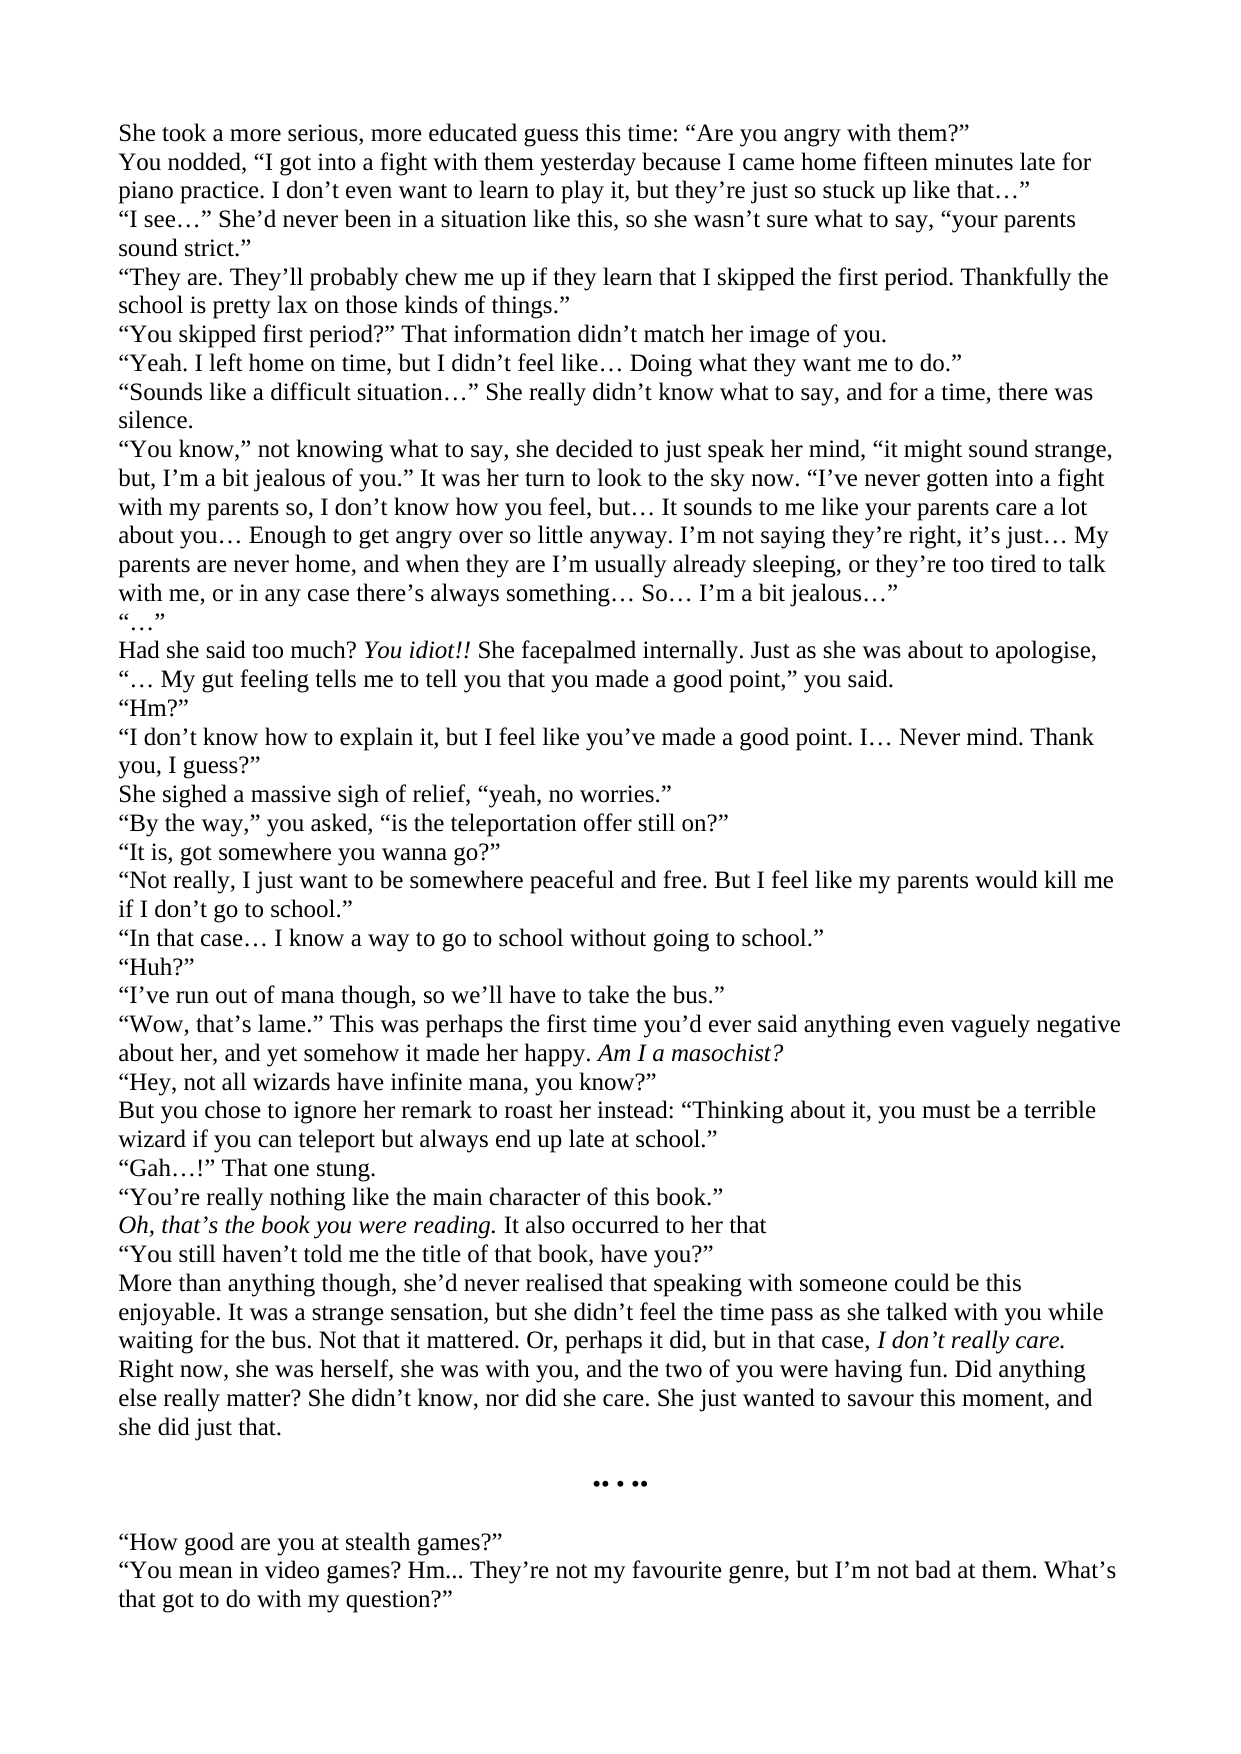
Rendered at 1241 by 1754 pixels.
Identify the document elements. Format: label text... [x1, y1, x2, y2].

text She took a more serious, more educated guess this time: “Are you angry with them?” [118, 118, 1122, 147]
text “It is, got somewhere you wanna go?” [118, 837, 1122, 866]
text “You skipped first period?” That information didn’t match her image of you. [118, 319, 1122, 348]
text You nodded, “I got into a fight with them yesterday because I came home fifteen minutes late for piano practice. I don’t even want to learn to play it, but they’re just so stuck up like that…” [118, 147, 1122, 204]
text “They are. They’ll probably chew me up if they learn that I skipped the first period. Thankfully the school is pretty lax on those kinds of things.” [118, 262, 1122, 319]
text “Wow, that’s lame.” This was perhaps the first time you’d ever said anything even vaguely negative about her, and yet somehow it made her happy. Am I a masochist? [118, 1009, 1122, 1067]
text “Hey, not all wizards have infinite mana, you know?” [118, 1067, 1122, 1096]
text “You’re really nothing like the main character of this book.” [118, 1182, 1122, 1211]
text “By the way,” you asked, “is the teleportation offer still on?” [118, 808, 1122, 837]
text “I see…” She’d never been in a situation like this, so she wasn’t sure what to say, “your parents sound strict.” [118, 204, 1122, 262]
text “… My gut feeling tells me to tell you that you made a good point,” you said. [118, 664, 1122, 693]
text “In that case… I know a way to go to school without going to school.” [118, 923, 1122, 952]
text “I’ve run out of mana though, so we’ll have to take the bus.” [118, 981, 1122, 1009]
text “Huh?” [118, 952, 1122, 981]
text Oh, that’s the book you were reading. It also occurred to her that [118, 1211, 1122, 1239]
text “…” [118, 607, 1122, 636]
text More than anything though, she’d never realised that speaking with someone could be this enjoyable. It was a strange sensation, but she didn’t feel the time pass as she talked with you while waiting for the bus. Not that it mattered. Or, perhaps it did, but in that case, I don’t really care. Right now, she was herself, she was with you, and the two of you were having fun. Did anything else really matter? She didn’t know, nor did she care. She just wanted to savour this moment, and she did just that. [118, 1268, 1122, 1441]
text She sighed a massive sigh of relief, “yeah, no worries.” [118, 779, 1122, 808]
text “Sounds like a difficult situation…” She really didn’t know what to say, and for a time, there was silence. [118, 377, 1122, 434]
text “You mean in video games? Hm... They’re not my favourite genre, but I’m not bad at them. What’s that got to do with my question?” [118, 1556, 1122, 1613]
text “You know,” not knowing what to say, she decided to just speak her mind, “it might sound strange, but, I’m a bit jealous of you.” It was her turn to look to the sky now. “I’ve never gotten into a fight with my parents so, I don’t know how you feel, but… It sounds to me like your parents care a lot about you… Enough to get angry over so little anyway. I’m not saying they’re right, it’s just… My parents are never home, and when they are I’m usually already sleeping, or they’re too tired to talk with me, or in any case there’s always something… So… I’m a bit jealous…” [118, 434, 1122, 607]
text “Gah…!” That one stung. [118, 1153, 1122, 1182]
text Had she said too much? You idiot!! She facepalmed internally. Just as she was about to apologise, [118, 636, 1122, 664]
text “Hm?” [118, 693, 1122, 722]
text •• • •• [118, 1469, 1122, 1498]
text “Not really, I just want to be somewhere peaceful and free. But I feel like my parents would kill me if I don’t go to school.” [118, 866, 1122, 923]
text “Yeah. I left home on time, but I didn’t feel like… Doing what they want me to do.” [118, 348, 1122, 377]
text “You still haven’t told me the title of that book, have you?” [118, 1239, 1122, 1268]
text “I don’t know how to explain it, but I feel like you’ve made a good point. I… Never mind. Thank you, I guess?” [118, 722, 1122, 779]
text “How good are you at stealth games?” [118, 1527, 1122, 1556]
text But you chose to ignore her remark to roast her instead: “Thinking about it, you must be a terrible wizard if you can teleport but always end up late at school.” [118, 1096, 1122, 1153]
